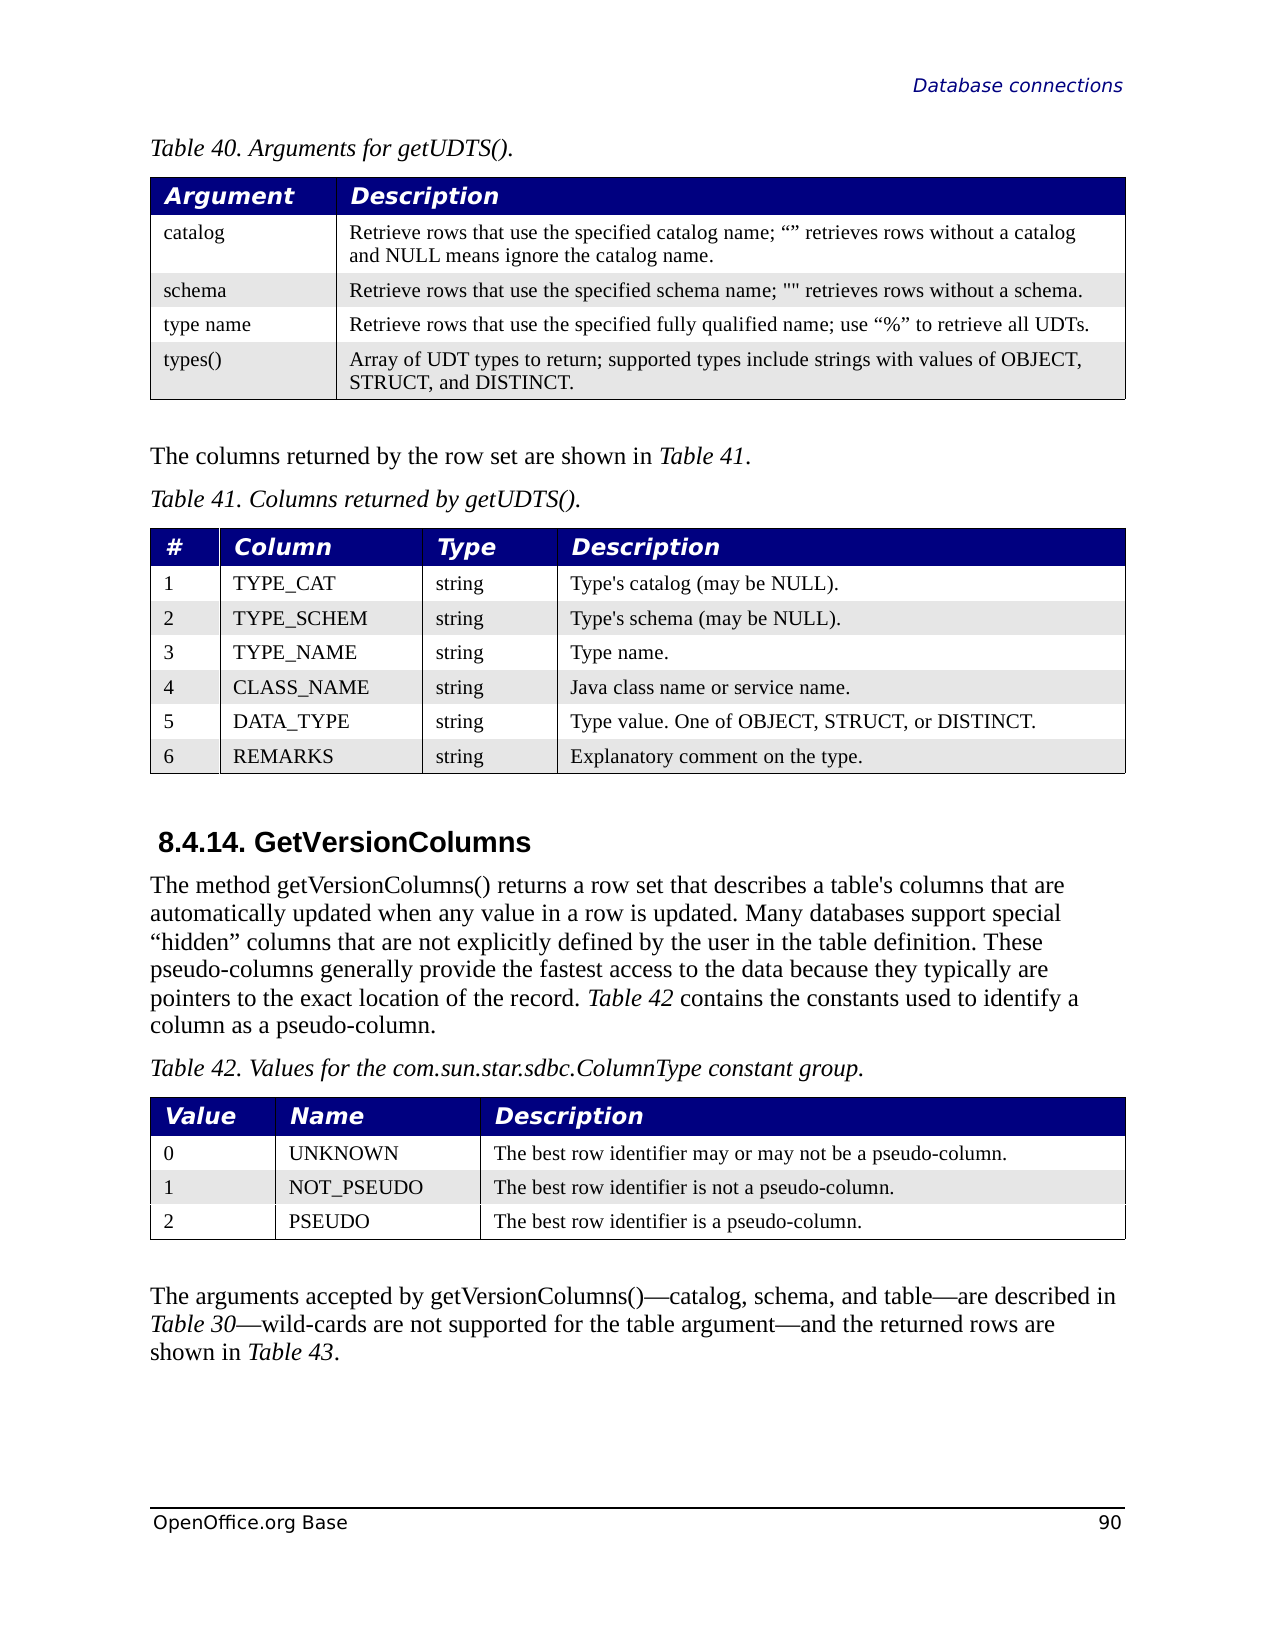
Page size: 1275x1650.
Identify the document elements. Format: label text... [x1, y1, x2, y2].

table_cell DATA_TYPE [221, 704, 422, 739]
table_cell CLASS_NAME [221, 670, 422, 704]
table_cell 3 [151, 635, 219, 670]
table_header Name [276, 1098, 480, 1136]
table_cell string [423, 601, 557, 635]
table_cell string [423, 635, 557, 670]
table_cell string [423, 566, 557, 601]
subtitle GetVersionColumns [150, 826, 1125, 859]
table_cell The best row identifier is not a pseudo-column. [481, 1170, 1125, 1204]
table_cell REMARKS [221, 739, 422, 773]
table_header Column [221, 529, 422, 566]
table_cell TYPE_SCHEM [221, 601, 422, 635]
table_header Description [558, 529, 1125, 566]
table_cell Type name. [558, 635, 1125, 670]
table_cell 4 [151, 670, 219, 704]
table_cell 2 [151, 1205, 275, 1239]
table_cell Java class name or service name. [558, 670, 1125, 704]
table_cell Type's schema (may be NULL). [558, 601, 1125, 635]
table_cell string [423, 670, 557, 704]
table_cell UNKNOWN [276, 1136, 480, 1170]
table_header # [151, 529, 219, 566]
table_cell TYPE_NAME [221, 635, 422, 670]
table_cell 1 [151, 566, 219, 601]
table_cell NOT_PSEUDO [276, 1170, 480, 1204]
text The arguments accepted by getVersionColumns()—catalog, schema, and table—are described in Table 30—wild-cards are not supported for the table argument—and the returned rows are shown in Table 43. [150, 1282, 1125, 1366]
table_cell Explanatory comment on the type. [558, 739, 1125, 773]
table_cell schema [151, 273, 336, 307]
table_cell catalog [151, 215, 336, 273]
table_cell types() [151, 342, 336, 399]
table_header Type [423, 529, 557, 566]
text Table 40. Arguments for getUDTS(). [150, 134, 1125, 162]
table_cell The best row identifier may or may not be a pseudo-column. [481, 1136, 1125, 1170]
table_cell Retrieve rows that use the specified fully qualified name; use “%” to retrieve all UDTs. [337, 307, 1125, 342]
table_cell 6 [151, 739, 219, 773]
table_cell Retrieve rows that use the specified schema name; "" retrieves rows without a schema. [337, 273, 1125, 307]
table_cell TYPE_CAT [221, 566, 422, 601]
table_cell 1 [151, 1170, 275, 1204]
table_cell string [423, 739, 557, 773]
text The columns returned by the row set are shown in Table 41. [150, 442, 1125, 470]
table_cell 0 [151, 1136, 275, 1170]
text Table 42. Values for the com.sun.star.sdbc.ColumnType constant group. [150, 1054, 1125, 1082]
text The method getVersionColumns() returns a row set that describes a table's columns that are automatically updated when any value in a row is updated. Many databases support special “hidden” columns that are not explicitly defined by the user in the table definition. These pseudo-columns generally provide the fastest access to the data because they typically are pointers to the exact location of the record. Table 42 contains the constants used to identify a column as a pseudo-column. [150, 871, 1125, 1039]
table_cell string [423, 704, 557, 739]
table_header Description [337, 178, 1125, 215]
table_cell type name [151, 307, 336, 342]
table_cell 2 [151, 601, 219, 635]
text Table 41. Columns returned by getUDTS(). [150, 485, 1125, 513]
table_cell The best row identifier is a pseudo-column. [481, 1205, 1125, 1239]
table_header Value [151, 1098, 275, 1136]
table_header Description [481, 1098, 1125, 1136]
table_header Argument [151, 178, 336, 215]
table_cell Retrieve rows that use the specified catalog name; “” retrieves rows without a catalog and NULL means ignore the catalog name. [337, 215, 1125, 273]
table_cell Array of UDT types to return; supported types include strings with values of OBJECT, STRUCT, and DISTINCT. [337, 342, 1125, 399]
table_cell 5 [151, 704, 219, 739]
table_cell Type's catalog (may be NULL). [558, 566, 1125, 601]
table_cell PSEUDO [276, 1205, 480, 1239]
table_cell Type value. One of OBJECT, STRUCT, or DISTINCT. [558, 704, 1125, 739]
